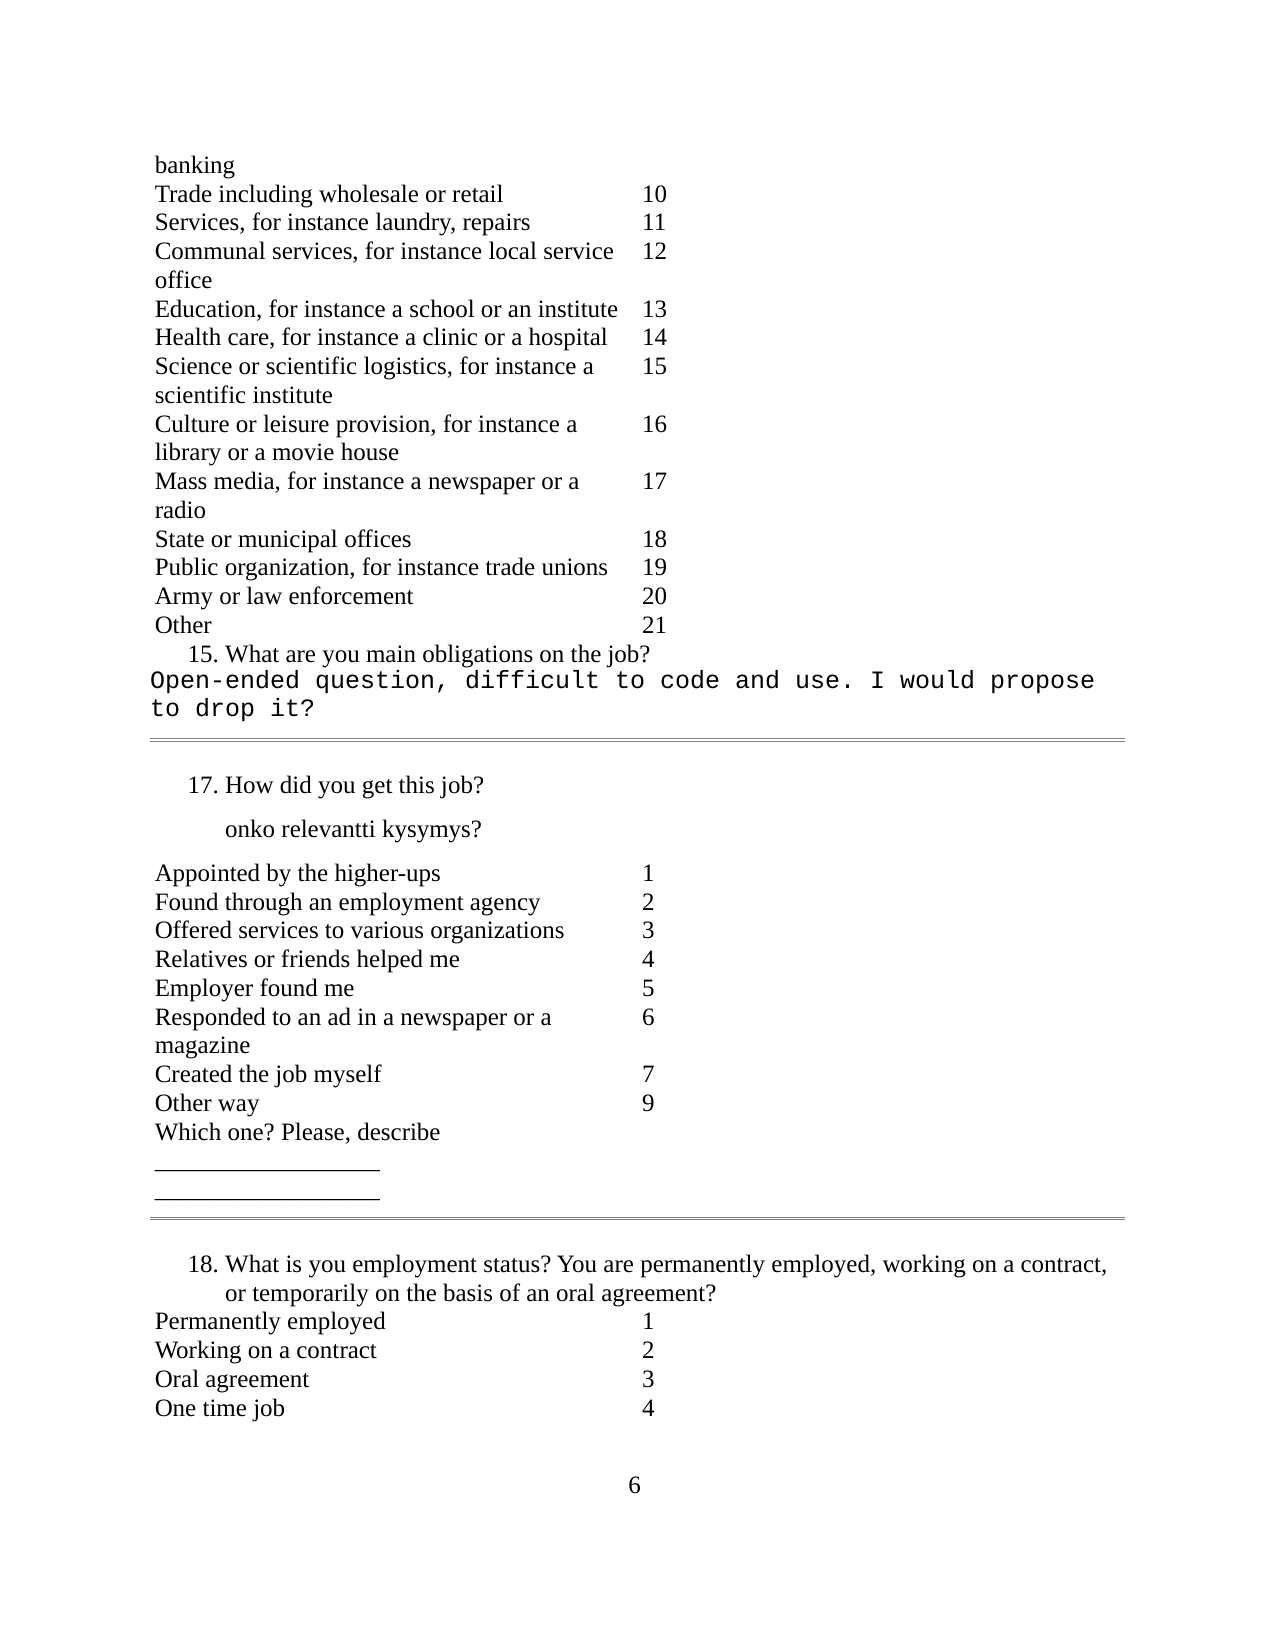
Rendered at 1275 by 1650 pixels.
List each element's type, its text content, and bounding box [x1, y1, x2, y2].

table_cell Science or scientific logistics, for instance a scientific institute [150, 351, 637, 409]
table_cell Trade including wholesale or retail [150, 179, 637, 207]
list What is you employment status? You are permanently employed, working on a contract, or temporarily on the basis of an oral agreement? [187, 1249, 1125, 1306]
table_cell Employer found me [150, 973, 637, 1002]
list How did you get this job? [187, 770, 1125, 799]
table_cell 3 [638, 915, 1125, 944]
table_cell Services, for instance laundry, repairs [150, 208, 637, 236]
table_cell Communal services, for instance local service office [150, 236, 637, 294]
table_cell Created the job myself [150, 1059, 637, 1088]
table_cell 18 [638, 524, 1125, 552]
table_cell 5 [638, 973, 1125, 1002]
table_cell [638, 1174, 1125, 1203]
table_cell 7 [638, 1059, 1125, 1088]
table_cell Relatives or friends helped me [150, 944, 637, 973]
table_cell Army or law enforcement [150, 581, 637, 610]
table_cell 15 [638, 351, 1125, 409]
table_cell 2 [638, 887, 1125, 915]
table_cell 4 [638, 944, 1125, 973]
table_cell Found through an employment agency [150, 887, 637, 915]
table_cell 2 [638, 1335, 1125, 1364]
table_cell Education, for instance a school or an institute [150, 294, 637, 322]
table_cell 14 [638, 323, 1125, 351]
table_cell __________________ [150, 1174, 637, 1203]
table_cell __________________ [150, 1145, 637, 1174]
table_header Appointed by the higher-ups [150, 858, 637, 887]
text onko relevantti kysymys? [225, 814, 1125, 843]
table_header 1 [638, 858, 1125, 887]
table_cell Other [150, 610, 637, 639]
table_cell Offered services to various organizations [150, 915, 637, 944]
table_cell [638, 1145, 1125, 1174]
table_cell Oral agreement [150, 1364, 637, 1393]
table_cell Responded to an ad in a newspaper or a magazine [150, 1002, 637, 1059]
table_cell Other way [150, 1088, 637, 1117]
table_cell One time job [150, 1393, 637, 1421]
table_cell 13 [638, 294, 1125, 322]
table_cell Health care, for instance a clinic or a hospital [150, 323, 637, 351]
table_cell [638, 150, 1125, 179]
table_cell banking [150, 150, 637, 179]
table_cell Mass media, for instance a newspaper or a radio [150, 466, 637, 524]
table_cell 10 [638, 179, 1125, 207]
table_cell 4 [638, 1393, 1125, 1421]
table_cell 6 [638, 1002, 1125, 1059]
table_cell Working on a contract [150, 1335, 637, 1364]
table_cell Culture or leisure provision, for instance a library or a movie house [150, 409, 637, 466]
table_cell 21 [638, 610, 1125, 639]
table_cell [638, 1117, 1125, 1145]
table_header Permanently employed [150, 1306, 637, 1335]
table_cell Which one? Please, describe [150, 1117, 637, 1145]
table_cell Public organization, for instance trade unions [150, 553, 637, 581]
text Open-ended question, difficult to code and use. I would propose to drop it? [150, 667, 1125, 724]
table_cell 9 [638, 1088, 1125, 1117]
table_cell 16 [638, 409, 1125, 466]
list What are you main obligations on the job? [187, 639, 1125, 667]
table_cell 3 [638, 1364, 1125, 1393]
table_cell 19 [638, 553, 1125, 581]
table_cell 17 [638, 466, 1125, 524]
table_cell State or municipal offices [150, 524, 637, 552]
table_cell 12 [638, 236, 1125, 294]
table_header 1 [638, 1306, 1125, 1335]
table_cell 20 [638, 581, 1125, 610]
table_cell 11 [638, 208, 1125, 236]
